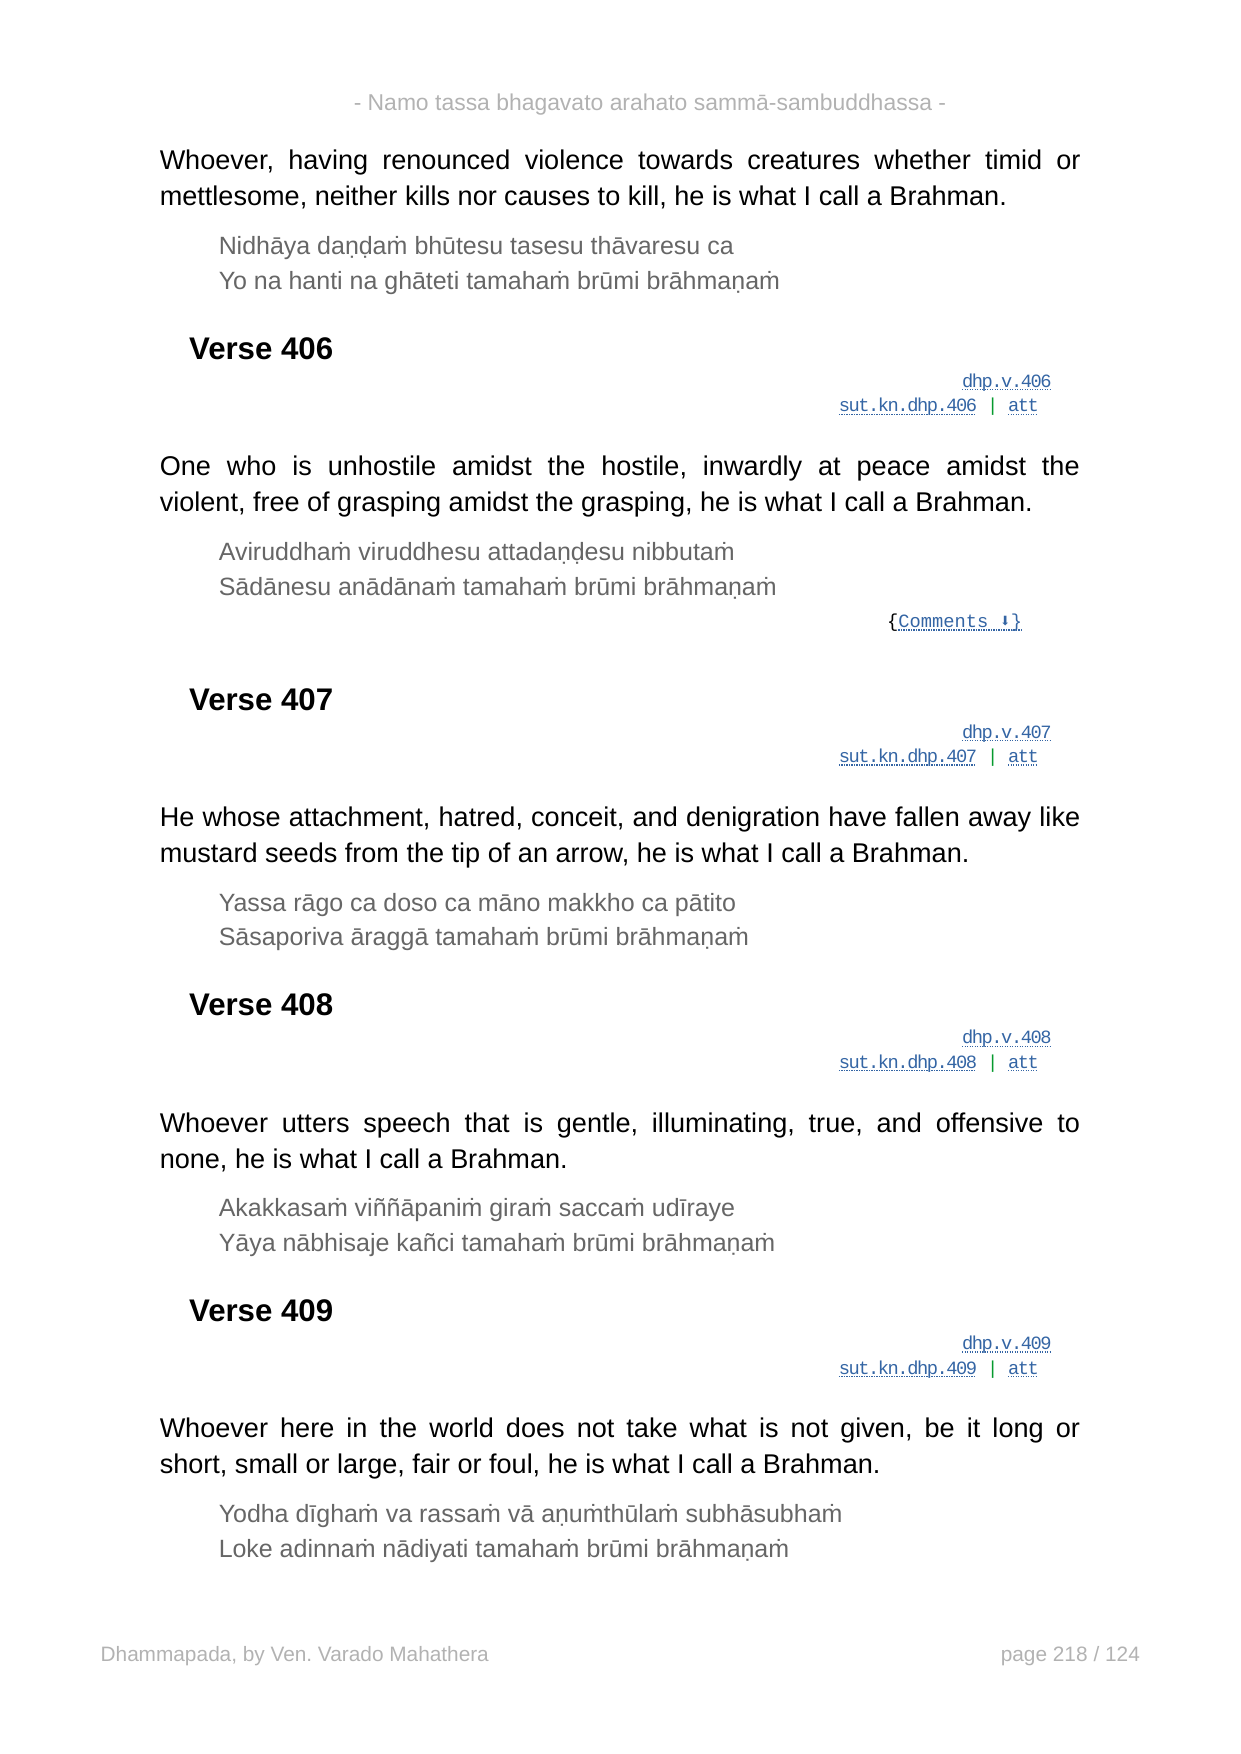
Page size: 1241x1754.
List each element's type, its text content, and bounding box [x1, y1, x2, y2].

text Akakkasaṁ viññāpaniṁ giraṁ saccaṁ udīraye [218, 1193, 1110, 1222]
text Aviruddhaṁ viruddhesu attadaṇḍesu nibbutaṁ [218, 537, 1110, 566]
text Sādānesu anādānaṁ tamahaṁ brūmi brāhmaṇaṁ [218, 571, 1110, 600]
text dhp.v.408 sut.kn.dhp.408 | att [159, 1028, 1051, 1074]
text Nidhāya daṇḍaṁ bhūtesu tasesu thāvaresu ca [218, 231, 1110, 260]
text dhp.v.406 sut.kn.dhp.406 | att [159, 372, 1051, 417]
subtitle Verse 409 [189, 1292, 1140, 1328]
text {Comments ⬇} [159, 612, 1022, 633]
text Loke adinnaṁ nādiyati tamahaṁ brūmi brāhmaṇaṁ [218, 1534, 1110, 1562]
text Whoever here in the world does not take what is not given, be it long or short, small or large, fair or foul, he is what I call a Brahman. [159, 1412, 1081, 1479]
text Yāya nābhisaje kañci tamahaṁ brūmi brāhmaṇaṁ [218, 1228, 1110, 1257]
text dhp.v.407 sut.kn.dhp.407 | att [159, 723, 1051, 768]
text One who is unhostile amidst the hostile, inwardly at peace amidst the violent, free of grasping amidst the grasping, he is what I call a Brahman. [159, 450, 1081, 517]
text dhp.v.409 sut.kn.dhp.409 | att [159, 1334, 1051, 1380]
text Yo na hanti na ghāteti tamahaṁ brūmi brāhmaṇaṁ [218, 266, 1110, 294]
subtitle Verse 408 [189, 986, 1140, 1022]
text Yassa rāgo ca doso ca māno makkho ca pātito [218, 888, 1110, 916]
text Whoever utters speech that is gentle, illuminating, true, and offensive to none, he is what I call a Brahman. [159, 1107, 1081, 1174]
text Sāsaporiva āraggā tamahaṁ brūmi brāhmaṇaṁ [218, 922, 1110, 951]
text Whoever, having renounced violence towards creatures whether timid or mettlesome, neither kills nor causes to kill, he is what I call a Brahman. [159, 144, 1081, 212]
subtitle Verse 406 [189, 330, 1140, 366]
text Yodha dīghaṁ va rassaṁ vā aṇuṁthūlaṁ subhāsubhaṁ [218, 1499, 1110, 1528]
text He whose attachment, hatred, conceit, and denigration have fallen away like mustard seeds from the tip of an arrow, he is what I call a Brahman. [159, 801, 1081, 868]
subtitle Verse 407 [189, 681, 1140, 717]
